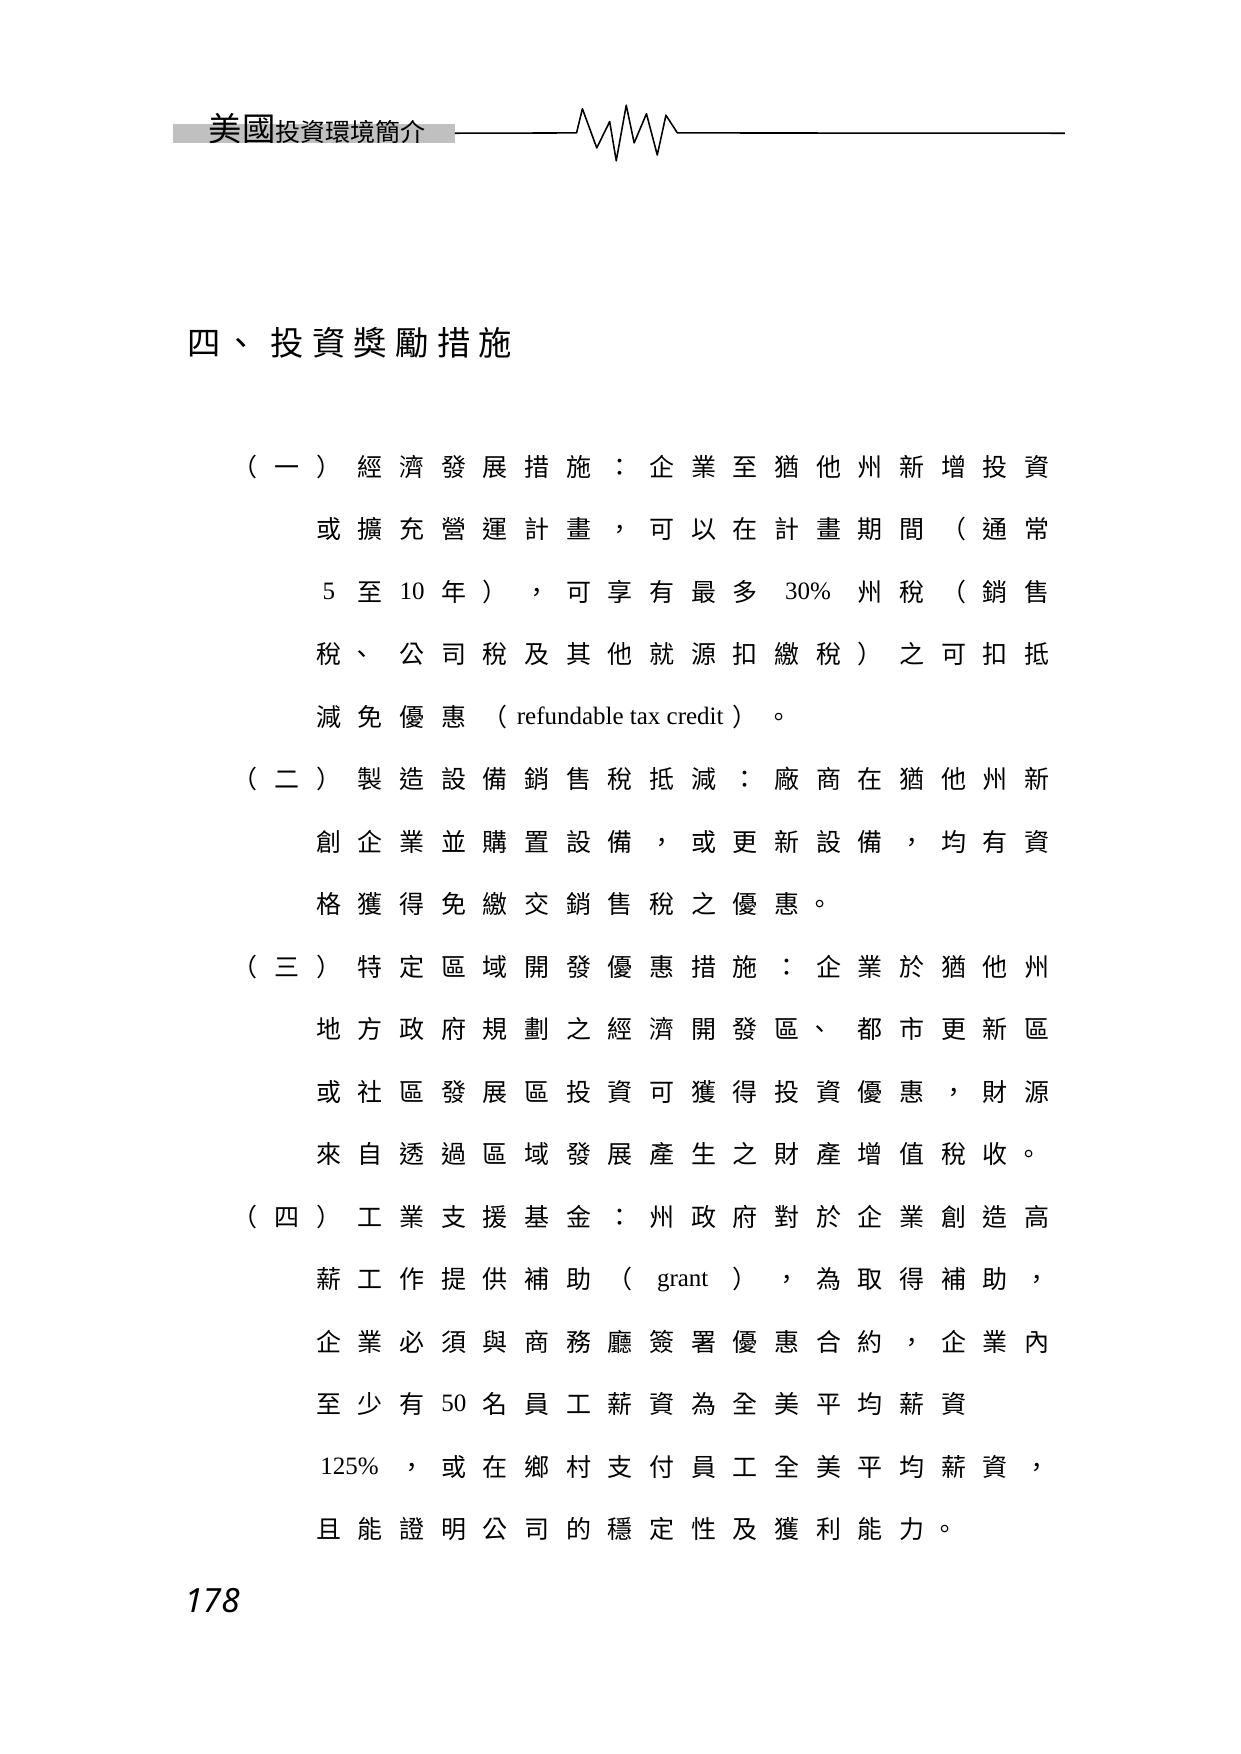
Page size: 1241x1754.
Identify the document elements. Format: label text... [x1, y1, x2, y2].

text （四）工業支援基金：州政府對於企業創造高薪工作提供補助（grant），為取得補助，企業必須與商務廳簽署優惠合約，企業內至少有50名員工薪資為全美平均薪資125%，或在鄉村支付員工全美平均薪資，且能證明公司的穩定性及獲利能力。 [207, 1174, 1058, 1549]
text （二）製造設備銷售稅抵減：廠商在猶他州新創企業並購置設備，或更新設備，均有資格獲得免繳交銷售稅之優惠。 [207, 736, 1058, 924]
text 四、投資獎勵措施 [183, 299, 1058, 361]
text （一）經濟發展措施：企業至猶他州新增投資或擴充營運計畫，可以在計畫期間（通常5至10年），可享有最多30%州稅（銷售稅、公司稅及其他就源扣繳稅）之可扣抵減免優惠（refundable tax credit）。 [207, 424, 1058, 736]
text （三）特定區域開發優惠措施：企業於猶他州地方政府規劃之經濟開發區、都市更新區或社區發展區投資可獲得投資優惠，財源來自透過區域發展產生之財產增值稅收。 [207, 924, 1058, 1174]
